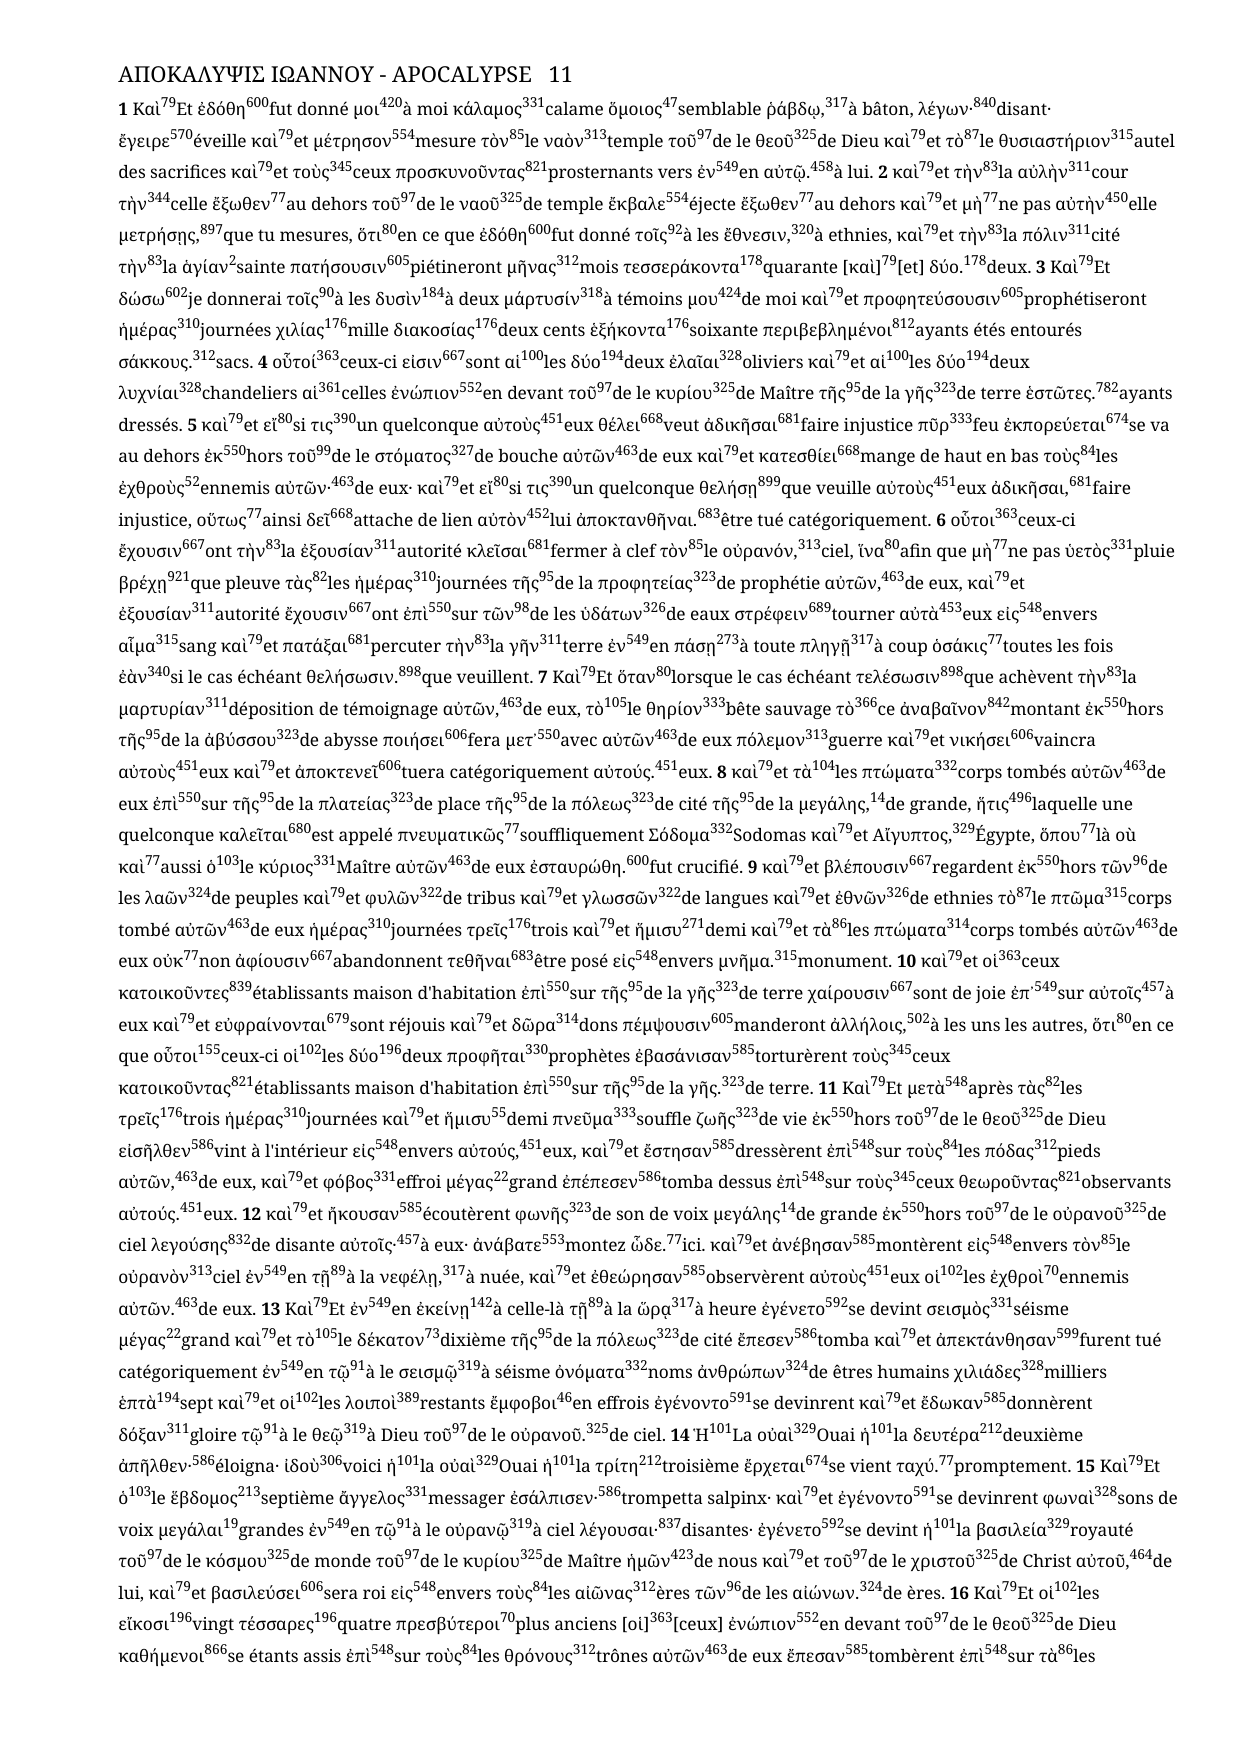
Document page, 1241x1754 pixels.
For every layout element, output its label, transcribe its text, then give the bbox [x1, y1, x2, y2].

text 1 Καὶ79Et ἐδόθη600fut donné μοι420à moi κάλαμος331calame ὅμοιος47semblable ῥάβδῳ,317à bâton, λέγων·840disant· ἔγειρε570éveille καὶ79et μέτρησον554mesure τὸν85le ναὸν313temple τοῦ97de le θεοῦ325de Dieu καὶ79et τὸ87le θυσιαστήριον315autel des sacrifices καὶ79et τοὺς345ceux προσκυνοῦντας821prosternants vers ἐν549en αὐτῷ.458à lui. 2 καὶ79et τὴν83la αὐλὴν311cour τὴν344celle ἔξωθεν77au dehors τοῦ97de le ναοῦ325de temple ἔκβαλε554éjecte ἔξωθεν77au dehors καὶ79et μὴ77ne pas αὐτὴν450elle μετρήσῃς,897que tu mesures, ὅτι80en ce que ἐδόθη600fut donné τοῖς92à les ἔθνεσιν,320à ethnies, καὶ79et τὴν83la πόλιν311cité τὴν83la ἁγίαν2sainte πατήσουσιν605piétineront μῆνας312mois τεσσεράκοντα178quarante [καὶ]79[et] δύο.178deux. 3 Καὶ79Et δώσω602je donnerai τοῖς90à les δυσὶν184à deux μάρτυσίν318à témoins μου424de moi καὶ79et προφητεύσουσιν605prophétiseront ἡμέρας310journées χιλίας176mille διακοσίας176deux cents ἑξήκοντα176soixante περιβεβλημένοι812ayants étés entourés σάκκους.312sacs. 4 οὗτοί363ceux-ci εἰσιν667sont αἱ100les δύο194deux ἐλαῖαι328oliviers καὶ79et αἱ100les δύο194deux λυχνίαι328chandeliers αἱ361celles ἐνώπιον552en devant τοῦ97de le κυρίου325de Maître τῆς95de la γῆς323de terre ἑστῶτες.782ayants dressés. 5 καὶ79et εἴ80si τις390un quelconque αὐτοὺς451eux θέλει668veut ἀδικῆσαι681faire injustice πῦρ333feu ἐκπορεύεται674se va au dehors ἐκ550hors τοῦ99de le στόματος327de bouche αὐτῶν463de eux καὶ79et κατεσθίει668mange de haut en bas τοὺς84les ἐχθροὺς52ennemis αὐτῶν·463de eux· καὶ79et εἴ80si τις390un quelconque θελήσῃ899que veuille αὐτοὺς451eux ἀδικῆσαι,681faire injustice, οὕτως77ainsi δεῖ668attache de lien αὐτὸν452lui ἀποκτανθῆναι.683être tué catégoriquement. 6 οὗτοι363ceux-ci ἔχουσιν667ont τὴν83la ἐξουσίαν311autorité κλεῖσαι681fermer à clef τὸν85le οὐρανόν,313ciel, ἵνα80afin que μὴ77ne pas ὑετὸς331pluie βρέχῃ921que pleuve τὰς82les ἡμέρας310journées τῆς95de la προφητείας323de prophétie αὐτῶν,463de eux, καὶ79et ἐξουσίαν311autorité ἔχουσιν667ont ἐπὶ550sur τῶν98de les ὑδάτων326de eaux στρέφειν689tourner αὐτὰ453eux εἰς548envers αἷμα315sang καὶ79et πατάξαι681percuter τὴν83la γῆν311terre ἐν549en πάσῃ273à toute πληγῇ317à coup ὁσάκις77toutes les fois ἐὰν340si le cas échéant θελήσωσιν.898que veuillent. 7 Καὶ79Et ὅταν80lorsque le cas échéant τελέσωσιν898que achèvent τὴν83la μαρτυρίαν311déposition de témoignage αὐτῶν,463de eux, τὸ105le θηρίον333bête sauvage τὸ366ce ἀναβαῖνον842montant ἐκ550hors τῆς95de la ἀβύσσου323de abysse ποιήσει606fera μετ᾽550avec αὐτῶν463de eux πόλεμον313guerre καὶ79et νικήσει606vaincra αὐτοὺς451eux καὶ79et ἀποκτενεῖ606tuera catégoriquement αὐτούς.451eux. 8 καὶ79et τὰ104les πτώματα332corps tombés αὐτῶν463de eux ἐπὶ550sur τῆς95de la πλατείας323de place τῆς95de la πόλεως323de cité τῆς95de la μεγάλης,14de grande, ἥτις496laquelle une quelconque καλεῖται680est appelé πνευματικῶς77souffliquement Σόδομα332Sodomas καὶ79et Αἴγυπτος,329Égypte, ὅπου77là où καὶ77aussi ὁ103le κύριος331Maître αὐτῶν463de eux ἐσταυρώθη.600fut crucifié. 9 καὶ79et βλέπουσιν667regardent ἐκ550hors τῶν96de les λαῶν324de peuples καὶ79et φυλῶν322de tribus καὶ79et γλωσσῶν322de langues καὶ79et ἐθνῶν326de ethnies τὸ87le πτῶμα315corps tombé αὐτῶν463de eux ἡμέρας310journées τρεῖς176trois καὶ79et ἥμισυ271demi καὶ79et τὰ86les πτώματα314corps tombés αὐτῶν463de eux οὐκ77non ἀφίουσιν667abandonnent τεθῆναι683être posé εἰς548envers μνῆμα.315monument. 10 καὶ79et οἱ363ceux κατοικοῦντες839établissants maison d'habitation ἐπὶ550sur τῆς95de la γῆς323de terre χαίρουσιν667sont de joie ἐπ᾽549sur αὐτοῖς457à eux καὶ79et εὐφραίνονται679sont réjouis καὶ79et δῶρα314dons πέμψουσιν605manderont ἀλλήλοις,502à les uns les autres, ὅτι80en ce que οὗτοι155ceux-ci οἱ102les δύο196deux προφῆται330prophètes ἐβασάνισαν585torturèrent τοὺς345ceux κατοικοῦντας821établissants maison d'habitation ἐπὶ550sur τῆς95de la γῆς.323de terre. 11 Καὶ79Et μετὰ548après τὰς82les τρεῖς176trois ἡμέρας310journées καὶ79et ἥμισυ55demi πνεῦμα333souffle ζωῆς323de vie ἐκ550hors τοῦ97de le θεοῦ325de Dieu εἰσῆλθεν586vint à l'intérieur εἰς548envers αὐτούς,451eux, καὶ79et ἔστησαν585dressèrent ἐπὶ548sur τοὺς84les πόδας312pieds αὐτῶν,463de eux, καὶ79et φόβος331effroi μέγας22grand ἐπέπεσεν586tomba dessus ἐπὶ548sur τοὺς345ceux θεωροῦντας821observants αὐτούς.451eux. 12 καὶ79et ἤκουσαν585écoutèrent φωνῆς323de son de voix μεγάλης14de grande ἐκ550hors τοῦ97de le οὐρανοῦ325de ciel λεγούσης832de disante αὐτοῖς·457à eux· ἀνάβατε553montez ὧδε.77ici. καὶ79et ἀνέβησαν585montèrent εἰς548envers τὸν85le οὐρανὸν313ciel ἐν549en τῇ89à la νεφέλῃ,317à nuée, καὶ79et ἐθεώρησαν585observèrent αὐτοὺς451eux οἱ102les ἐχθροὶ70ennemis αὐτῶν.463de eux. 13 Καὶ79Et ἐν549en ἐκείνῃ142à celle-là τῇ89à la ὥρᾳ317à heure ἐγένετο592se devint σεισμὸς331séisme μέγας22grand καὶ79et τὸ105le δέκατον73dixième τῆς95de la πόλεως323de cité ἔπεσεν586tomba καὶ79et ἀπεκτάνθησαν599furent tué catégoriquement ἐν549en τῷ91à le σεισμῷ319à séisme ὀνόματα332noms ἀνθρώπων324de êtres humains χιλιάδες328milliers ἑπτὰ194sept καὶ79et οἱ102les λοιποὶ389restants ἔμφοβοι46en effrois ἐγένοντο591se devinrent καὶ79et ἔδωκαν585donnèrent δόξαν311gloire τῷ91à le θεῷ319à Dieu τοῦ97de le οὐρανοῦ.325de ciel. 14 Ἡ101La οὐαὶ329Ouai ἡ101la δευτέρα212deuxième ἀπῆλθεν·586éloigna· ἰδοὺ306voici ἡ101la οὐαὶ329Ouai ἡ101la τρίτη212troisième ἔρχεται674se vient ταχύ.77promptement. 15 Καὶ79Et ὁ103le ἕβδομος213septième ἄγγελος331messager ἐσάλπισεν·586trompetta salpinx· καὶ79et ἐγένοντο591se devinrent φωναὶ328sons de voix μεγάλαι19grandes ἐν549en τῷ91à le οὐρανῷ319à ciel λέγουσαι·837disantes· ἐγένετο592se devint ἡ101la βασιλεία329royauté τοῦ97de le κόσμου325de monde τοῦ97de le κυρίου325de Maître ἡμῶν423de nous καὶ79et τοῦ97de le χριστοῦ325de Christ αὐτοῦ,464de lui, καὶ79et βασιλεύσει606sera roi εἰς548envers τοὺς84les αἰῶνας312ères τῶν96de les αἰώνων.324de ères. 16 Καὶ79Et οἱ102les εἴκοσι196vingt τέσσαρες196quatre πρεσβύτεροι70plus anciens [οἱ]363[ceux] ἐνώπιον552en devant τοῦ97de le θεοῦ325de Dieu καθήμενοι866se étants assis ἐπὶ548sur τοὺς84les θρόνους312trônes αὐτῶν463de eux ἔπεσαν585tombèrent ἐπὶ548sur τὰ86les πρόσωπα314faces αὐτῶν463de eux καὶ79et προσεκύνησαν585prosternèrent vers τῷ91à le θεῷ319à Dieu 17 λέγοντες·839disants· εὐχαριστοῦμέν663nous rendons grâce σοι,439à toi, κύριε337Maître ὁ103le θεὸς331Dieu ὁ103le παντοκράτωρ,331Pantocrator, ὁ364celui ὢν840étant καὶ79et ὁ498celui ἦν,625était, καὶ79et ὅτι80en ce que εἴληφας640tu as pris τὴν83la δύναμίν311puissance σου442de toi τὴν83la μεγάλην2grande καὶ79et ἐβασίλευσας.584tu fus roi. 18 καὶ79et τὰ104les ἔθνη332ethnies ὠργίσθησαν,599furent mis en colère, καὶ79et ἦλθεν586vint ἡ101la ὀργή329colère σου442de toi καὶ79et ὁ103le καιρὸς331moment τῶν96de les νεκρῶν64de morts κριθῆναι683être jugé καὶ79et δοῦναι681donner τὸν85le μισθὸν313salaire τοῖς90à les δούλοις318à mâles esclaves σου442de toi τοῖς90à les προφήταις318à prophètes καὶ79et τοῖς90à les ἁγίοις58à saints καὶ79et τοῖς351à ceux φοβουμένοις854à se effrayants τὸ87le ὄνομά315nom σου,442de toi, τοὺς84les μικροὺς52petits καὶ79et τοὺς84les μεγάλους,52grands, καὶ79et διαφθεῖραι681corrompre à travers τοὺς345ceux διαφθείροντας821corrompants à travers τὴν83la γῆν.311terre. 19 Καὶ79Et ἠνοίγη600fut ouvert ὁ103le ναὸς331temple τοῦ97de le θεοῦ325de Dieu ὁ364celui ἐν549en τῷ91à le οὐρανῷ319à ciel καὶ79et ὤφθη600fut vu ἡ101la κιβωτὸς329arche τῆς95de la διαθήκης323de disposition τοῦ97de le κυρίου325de Maître ἐν549en τῷ91à le ναῷ319à temple αὐτοῦ,464de lui, καὶ79et ἐγένοντο591se devinrent ἀστραπαὶ328éclairs καὶ79et φωναὶ328sons de voix καὶ79et βρονταὶ328tonnerres καὶ79et σεισμὸς331séisme καὶ79et χάλαζα329grêle μεγάλη.20grande. [118, 93, 1181, 1667]
text ΑΠΟΚΑΛΥΨΙΣ ΙΩΑΝΝΟΥ - APOCALYPSE 11 [118, 59, 1181, 89]
